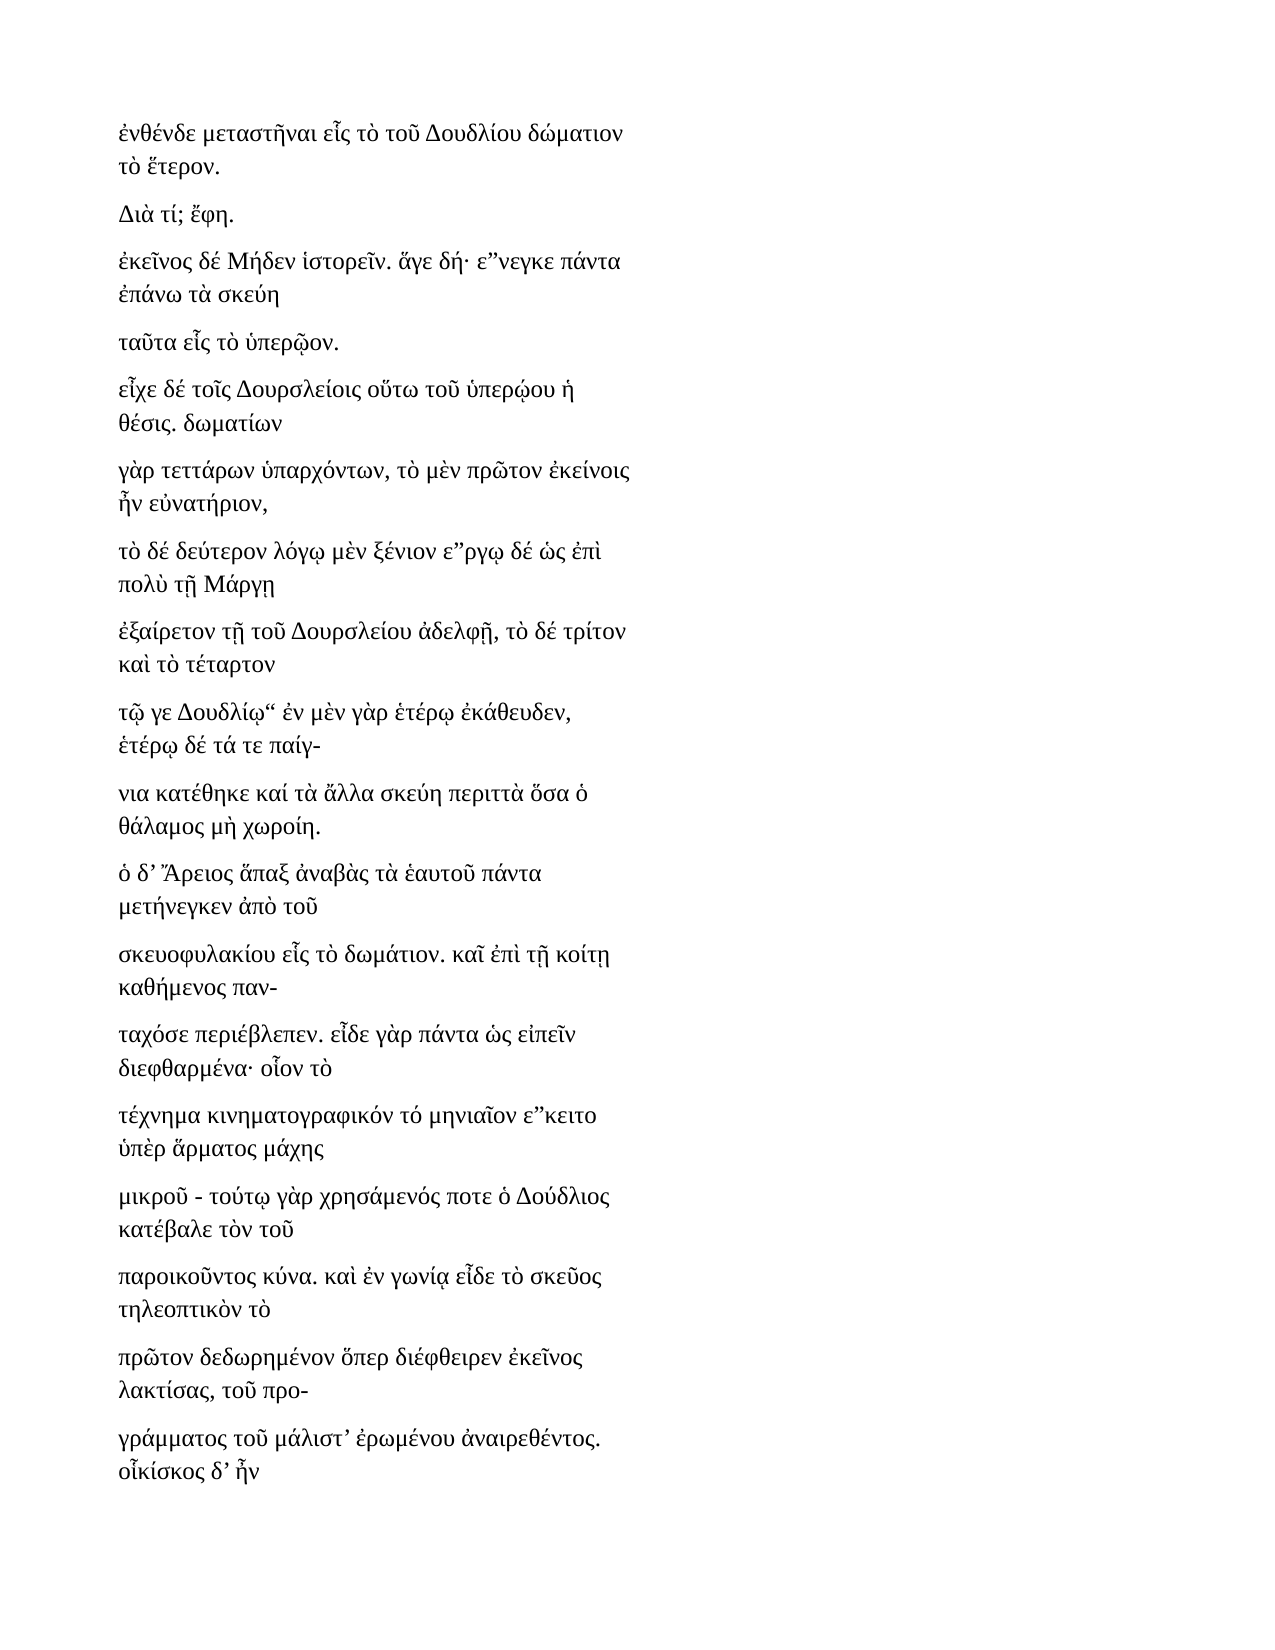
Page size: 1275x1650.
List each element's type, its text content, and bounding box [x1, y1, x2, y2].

table_cell πρῶτον δεδωρημένον ὅπερ διέφθειρεν ἐκεῖνος λακτίσας, τοῦ προ- [118, 1342, 637, 1423]
table_cell Διὰ τί; ἔφη. [118, 199, 637, 246]
table_cell [638, 1181, 1157, 1261]
table_cell ἐκεῖνος δέ Μήδεν ἱστορεῖν. ἅγε δή· ε”νεγκε πάντα ἐπάνω τὰ σκεύη [118, 246, 637, 327]
table_cell ὁ δ’ Ἄρειος ἅπαξ ἀναβὰς τὰ ἑαυτοῦ πάντα μετήνεγκεν ἀπὸ τοῦ [118, 858, 637, 939]
table_cell [638, 778, 1157, 858]
table_cell [638, 199, 1157, 246]
table_cell [638, 455, 1157, 536]
table_cell ἐξαίρετον τῇ τοῦ Δουρσλείου ἀδελφῇ, τὸ δέ τρίτον καὶ τὸ τέταρτον [118, 616, 637, 697]
table_cell [638, 118, 1157, 199]
table_cell [638, 1100, 1157, 1181]
table_cell τῷ γε Δουδλίῳ“ ἐν μὲν γὰρ ἑτέρῳ ἐκάθευδεν, ἑτέρῳ δέ τά τε παίγ- [118, 697, 637, 778]
table_cell ταῦτα εἷς τὸ ὑπερῷον. [118, 327, 637, 374]
table_cell [638, 616, 1157, 697]
table_cell μικροῦ - τούτῳ γὰρ χρησάμενός ποτε ὁ Δούδλιος κατέβαλε τὸν τοῦ [118, 1181, 637, 1261]
table_cell [638, 1423, 1157, 1503]
table_cell [638, 697, 1157, 778]
table_cell [638, 858, 1157, 939]
table_cell σκευοφυλακίου εἷς τὸ δωμάτιον. καῖ ἐπὶ τῇ κοίτῃ καθήμενος παν- [118, 939, 637, 1019]
table_cell [638, 246, 1157, 327]
table_cell νια κατέθηκε καί τὰ ἄλλα σκεύη περιττὰ ὅσα ὁ θάλαμος μὴ χωροίη. [118, 778, 637, 858]
table_cell [638, 1342, 1157, 1423]
table_cell εἶχε δέ τοῖς Δουρσλείοις οὕτω τοῦ ὑπερῴου ἡ θέσις. δωματίων [118, 375, 637, 455]
table_cell παροικοῦντος κύνα. καὶ ἐν γωνίᾳ εἶδε τὸ σκεῦος τηλεοπτικὸν τὸ [118, 1261, 637, 1342]
table_cell γράμματος τοῦ μάλιστ’ ἐρωμένου ἀναιρεθέντος. οἷκίσκος δ’ ἦν [118, 1423, 637, 1503]
table_cell ταχόσε περιέβλεπεν. εἶδε γὰρ πάντα ὡς εἰπεῖν διεφθαρμένα· οἷον τὸ [118, 1020, 637, 1100]
table_cell [638, 327, 1157, 374]
table_cell [638, 1020, 1157, 1100]
table_cell τέχνημα κινηματογραφικόν τό μηνιαῖον ε”κειτο ὑπὲρ ἅρματος μάχης [118, 1100, 637, 1181]
table_cell τὸ δέ δεύτερον λόγῳ μὲν ξένιον ε”ργῳ δέ ὡς ἐπὶ πολὺ τῇ Μάργῃ [118, 536, 637, 616]
table_cell ἐνθένδε μεταστῆναι εἷς τὸ τοῦ Δουδλίου δώματιον τὸ ἕτερον. [118, 118, 637, 199]
table_cell [638, 1261, 1157, 1342]
table_cell [638, 939, 1157, 1019]
table_cell γὰρ τεττάρων ὑπαρχόντων, τὸ μὲν πρῶτον ἐκείνοις ἦν εὐνατήριον, [118, 455, 637, 536]
table_cell [638, 536, 1157, 616]
table_cell [638, 375, 1157, 455]
